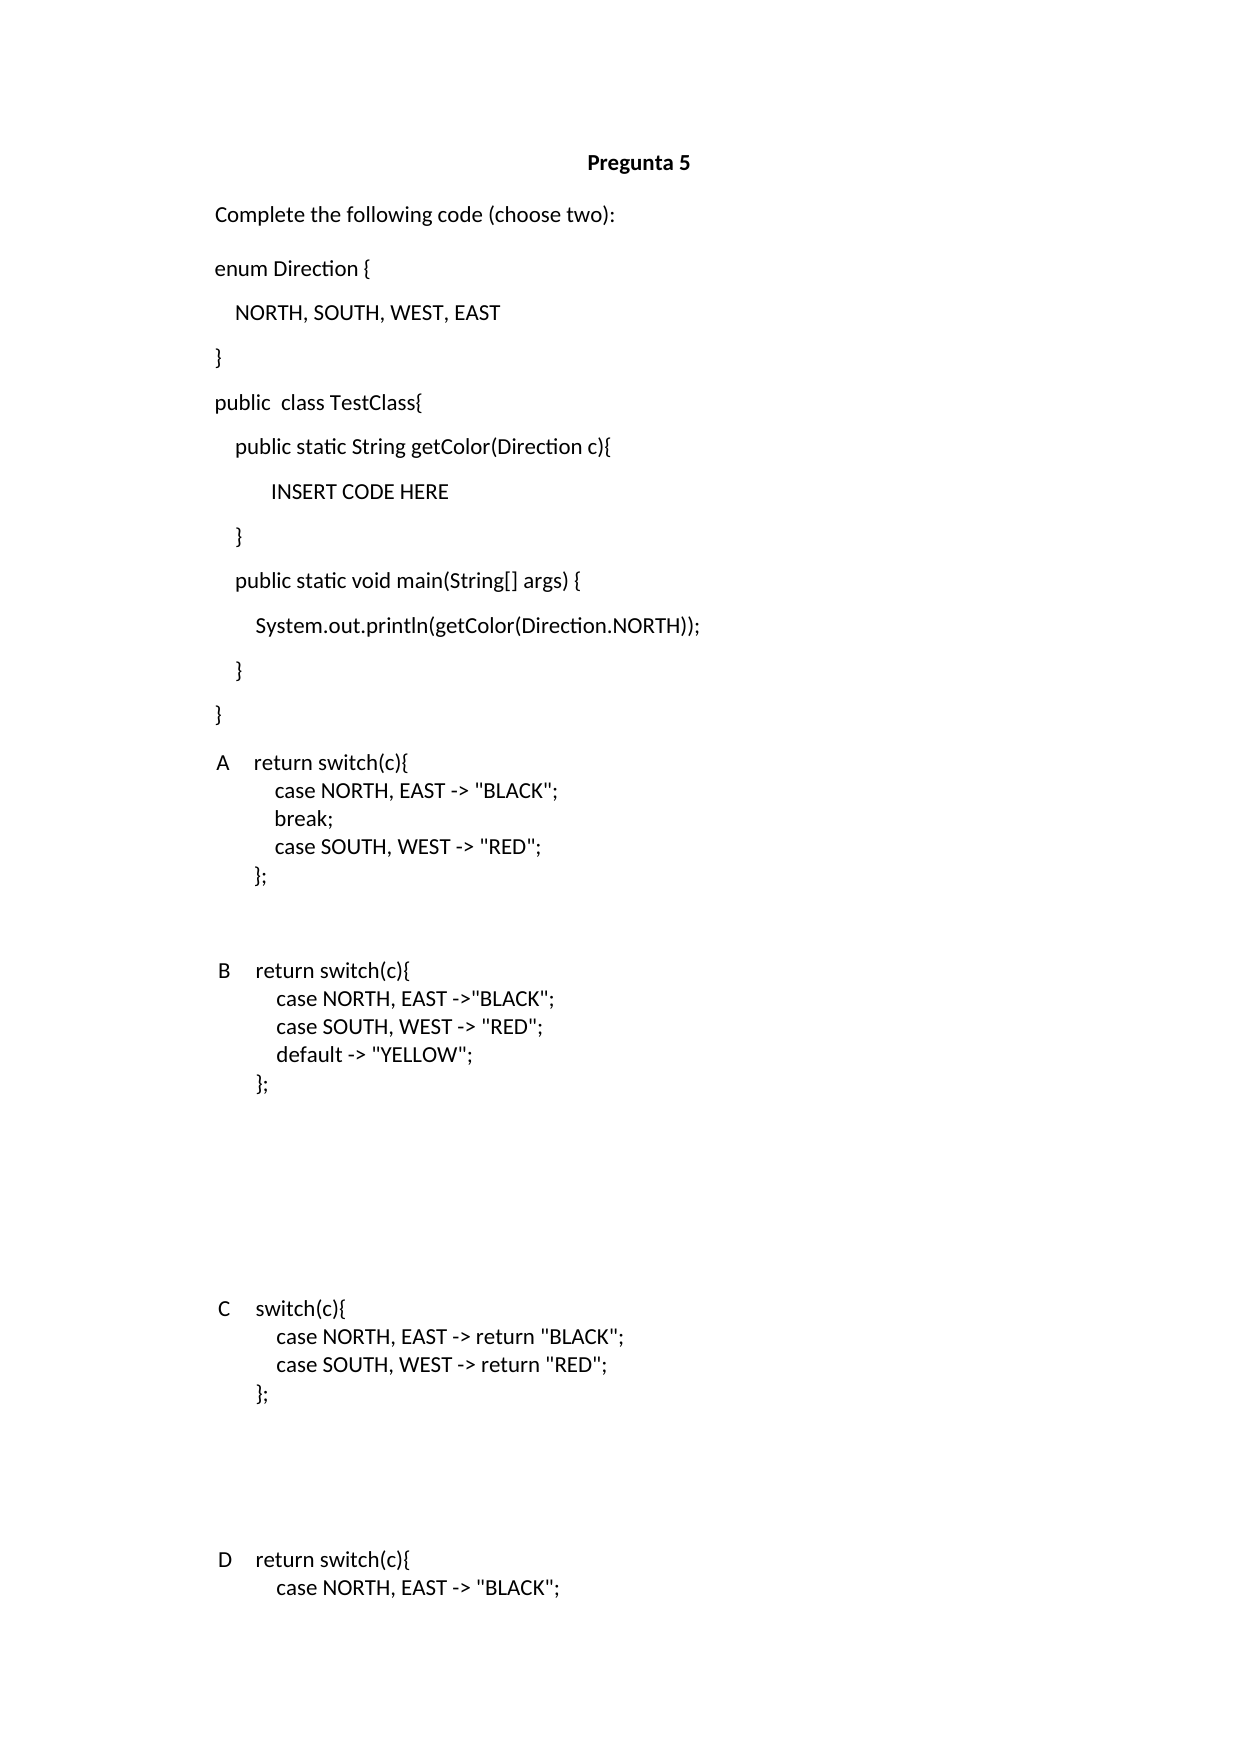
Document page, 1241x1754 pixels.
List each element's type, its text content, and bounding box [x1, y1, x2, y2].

text public static String getColor(Direction c){ [177, 432, 1063, 460]
text public class TestClass{ [177, 388, 1063, 416]
text } [177, 343, 1063, 371]
text Complete the following code (choose two): [177, 201, 1063, 229]
table_header return switch(c){ case NORTH, EAST -> "BLACK"; }; [179, 1544, 609, 1603]
table_cell [177, 891, 791, 1605]
text System.out.println(getColor(Direction.NORTH)); [177, 611, 1063, 639]
text enum Direction { [177, 254, 1063, 282]
text Pregunta 5 [177, 148, 1063, 176]
text } [177, 701, 1063, 728]
table_header switch(c){ case NORTH, EAST -> return "BLACK"; case SOUTH, WEST -> return "RED"; }; [179, 1293, 691, 1409]
text NORTH, SOUTH, WEST, EAST [177, 298, 1063, 326]
text } [177, 522, 1063, 550]
text } [177, 656, 1063, 684]
table_header return switch(c){ case NORTH, EAST -> "BLACK"; break; case SOUTH, WEST -> "RED"; }; [177, 747, 791, 891]
text public static void main(String[] args) { [177, 566, 1063, 594]
text INSERT CODE HERE [177, 477, 1063, 505]
table_header return switch(c){ case NORTH, EAST ->"BLACK"; case SOUTH, WEST -> "RED"; default -> "YELLOW"; }; [179, 893, 674, 1104]
table_header [176, 745, 1061, 1606]
